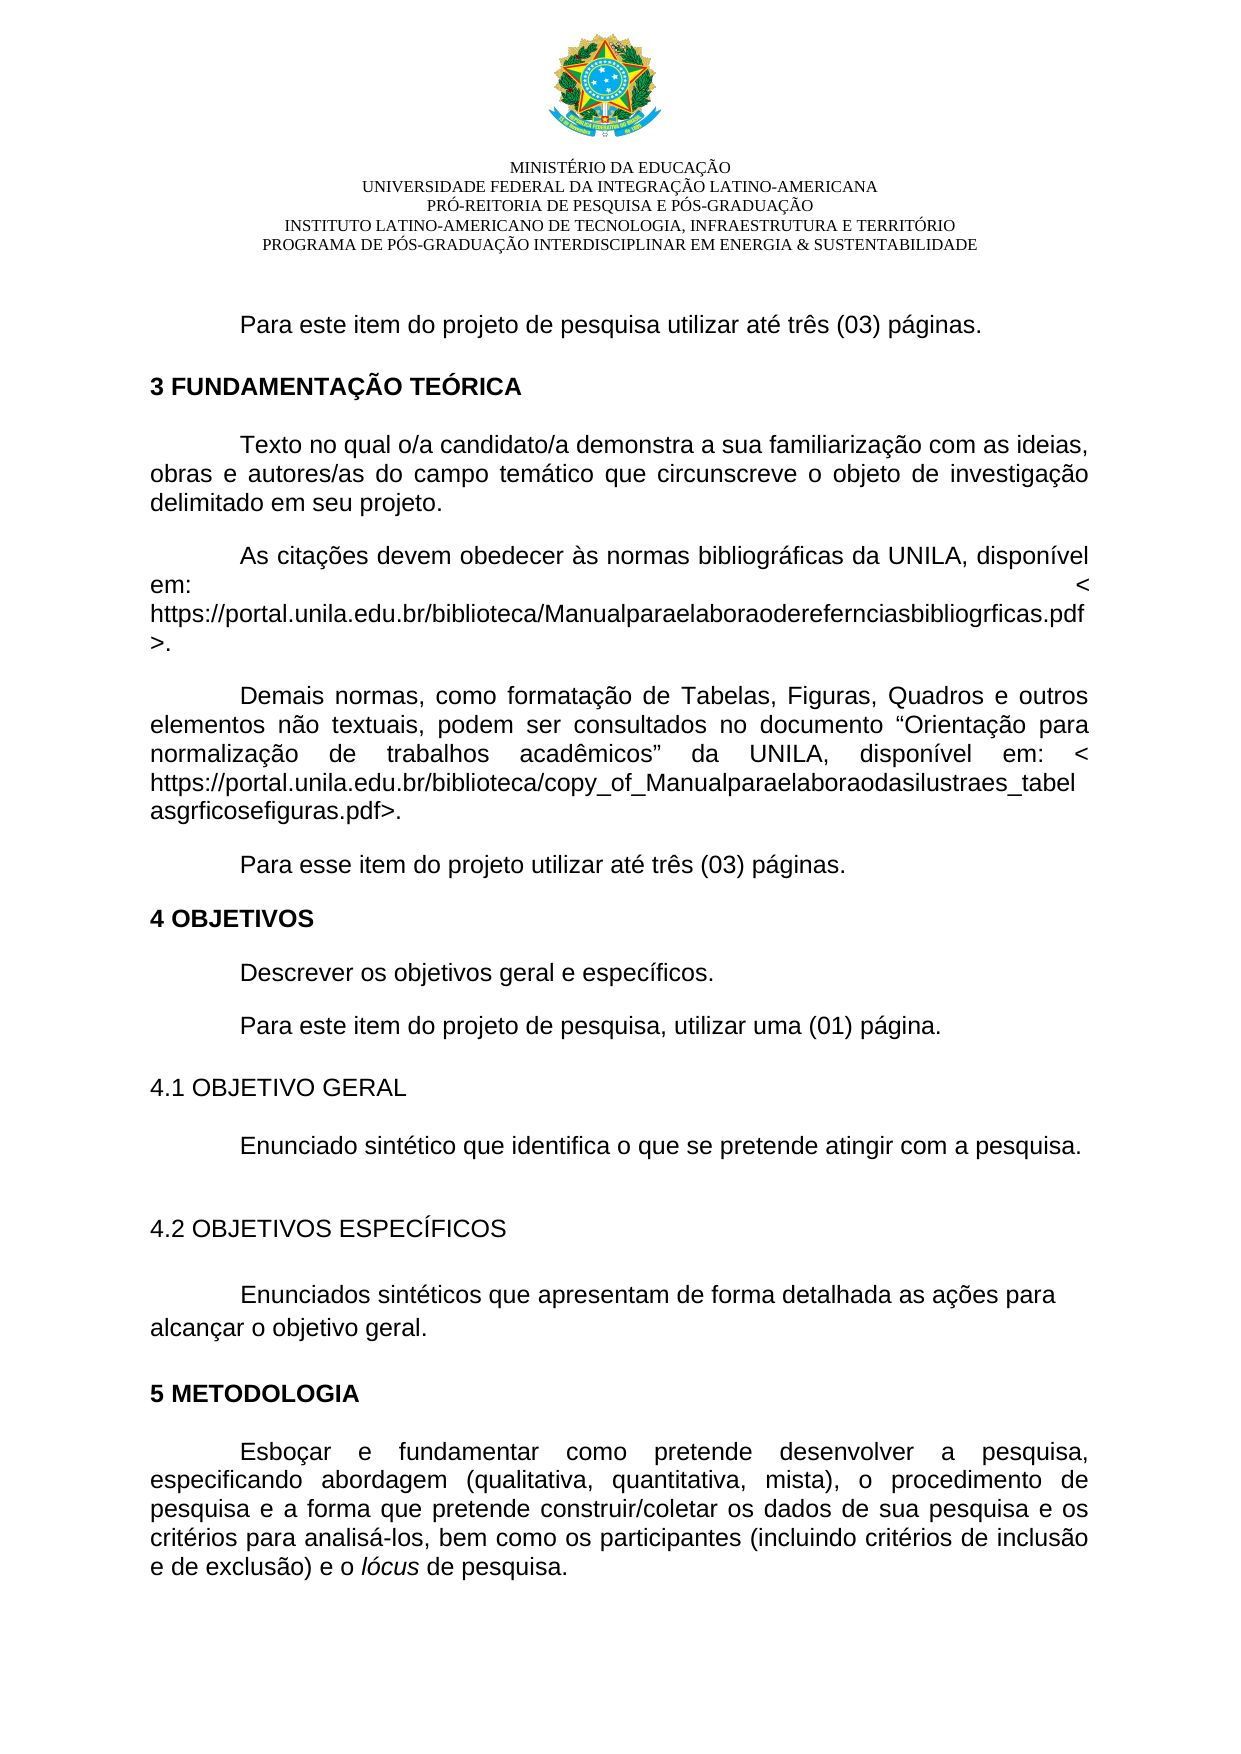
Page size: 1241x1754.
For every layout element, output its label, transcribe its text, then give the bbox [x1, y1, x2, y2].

text Descrever os objetivos geral e específicos. [150, 958, 1090, 986]
text Demais normas, como formatação de Tabelas, Figuras, Quadros e outros elementos não textuais, podem ser consultados no documento “Orientação para normalização de trabalhos acadêmicos” da UNILA, disponível em: < https://portal.unila.edu.br/biblioteca/copy_of_Manualparaelaboraodasilustraes_tabelasgrficosefiguras.pdf>. [150, 681, 1090, 825]
text Enunciados sintéticos que apresentam de forma detalhada as ações para alcançar o objetivo geral. [150, 1280, 1090, 1341]
text Enunciado sintético que identifica o que se pretende atingir com a pesquisa. [150, 1131, 1090, 1160]
text Para este item do projeto de pesquisa, utilizar uma (01) página. [150, 1011, 1090, 1040]
text Para esse item do projeto utilizar até três (03) páginas. [150, 850, 1090, 879]
text Esboçar e fundamentar como pretende desenvolver a pesquisa, especificando abordagem (qualitativa, quantitativa, mista), o procedimento de pesquisa e a forma que pretende construir/coletar os dados de sua pesquisa e os critérios para analisá-los, bem como os participantes (incluindo critérios de inclusão e de exclusão) e o lócus de pesquisa. [150, 1437, 1090, 1581]
picture [548, 34, 662, 137]
text 4 OBJETIVOS [150, 904, 1090, 933]
picture [628, 116, 641, 124]
text As citações devem obedecer às normas bibliográficas da UNILA, disponível em: < https://portal.unila.edu.br/biblioteca/Manualparaelaboraoderefernciasbibliogrficas.pdf>. [150, 541, 1090, 656]
text 3 FUNDAMENTAÇÃO TEÓRICA [150, 372, 1090, 401]
text Para este item do projeto de pesquisa utilizar até três (03) páginas. [150, 310, 1090, 339]
picture [633, 123, 641, 129]
text 4.2 OBJETIVOS ESPECÍFICOS [150, 1214, 1090, 1242]
text 4.1 OBJETIVO GERAL [150, 1073, 1090, 1102]
text Texto no qual o/a candidato/a demonstra a sua familiarização com as ideias, obras e autores/as do campo temático que circunscreve o objeto de investigação delimitado em seu projeto. [150, 430, 1090, 516]
text 5 METODOLOGIA [150, 1379, 1090, 1407]
